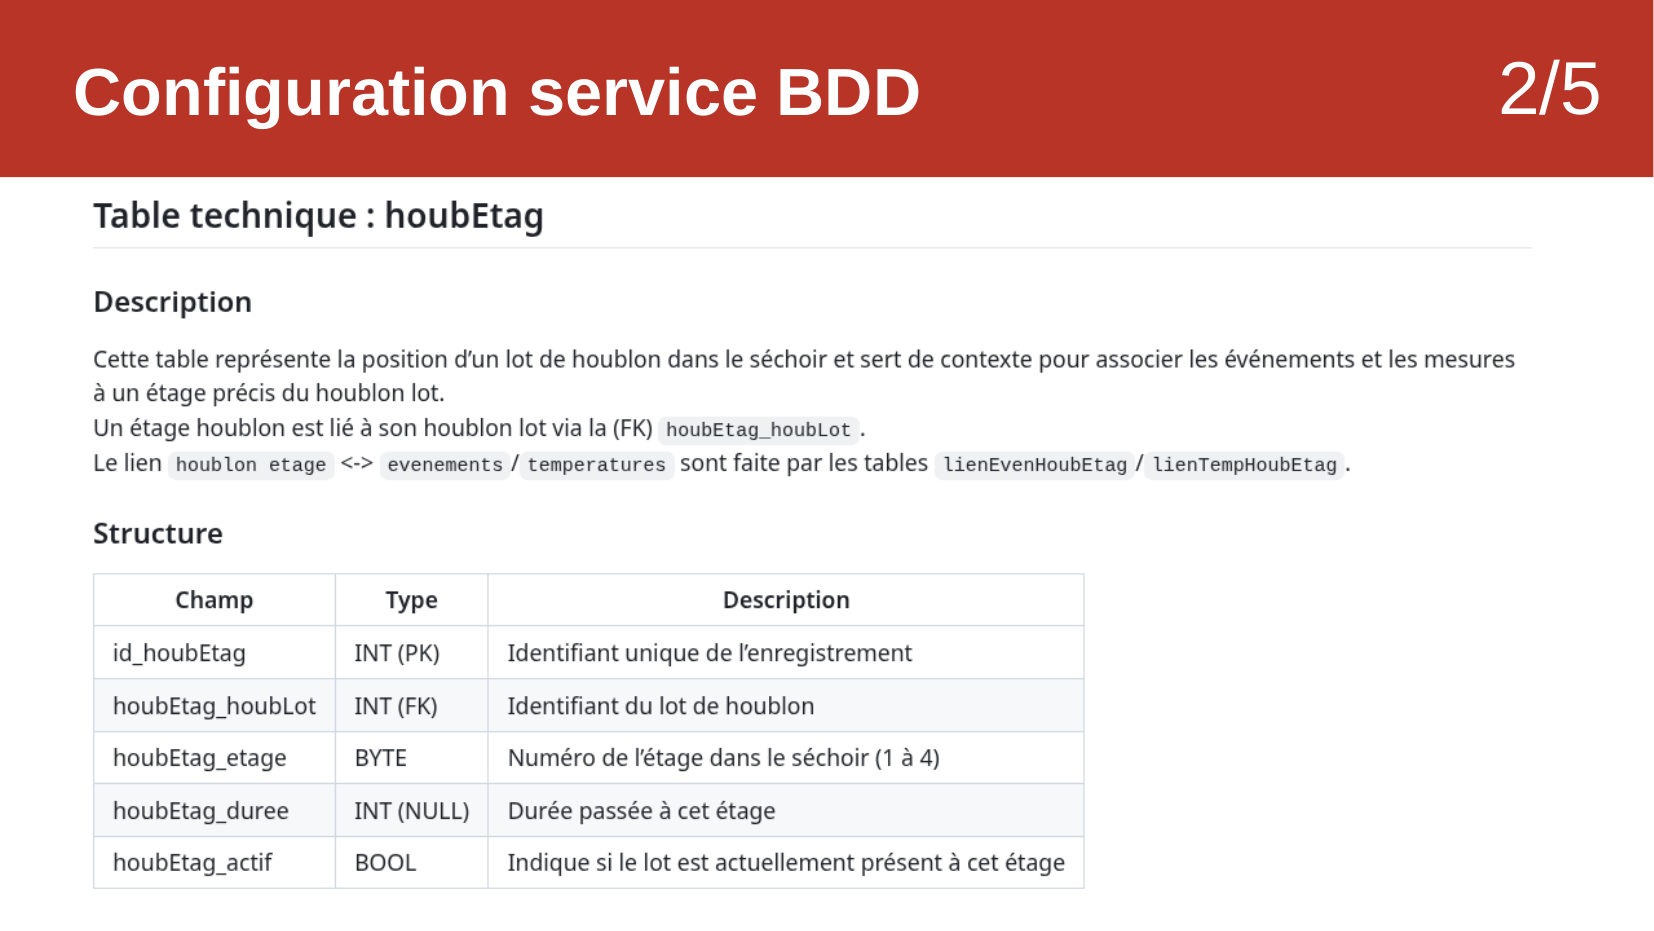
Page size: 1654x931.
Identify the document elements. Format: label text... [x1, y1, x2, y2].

text_box [0, 0, 1476, 178]
picture [88, 193, 1536, 902]
text_box Configuration service BDD [59, 47, 945, 138]
text_box 2/5 [1476, 0, 1625, 178]
text_box [1625, 0, 1654, 178]
